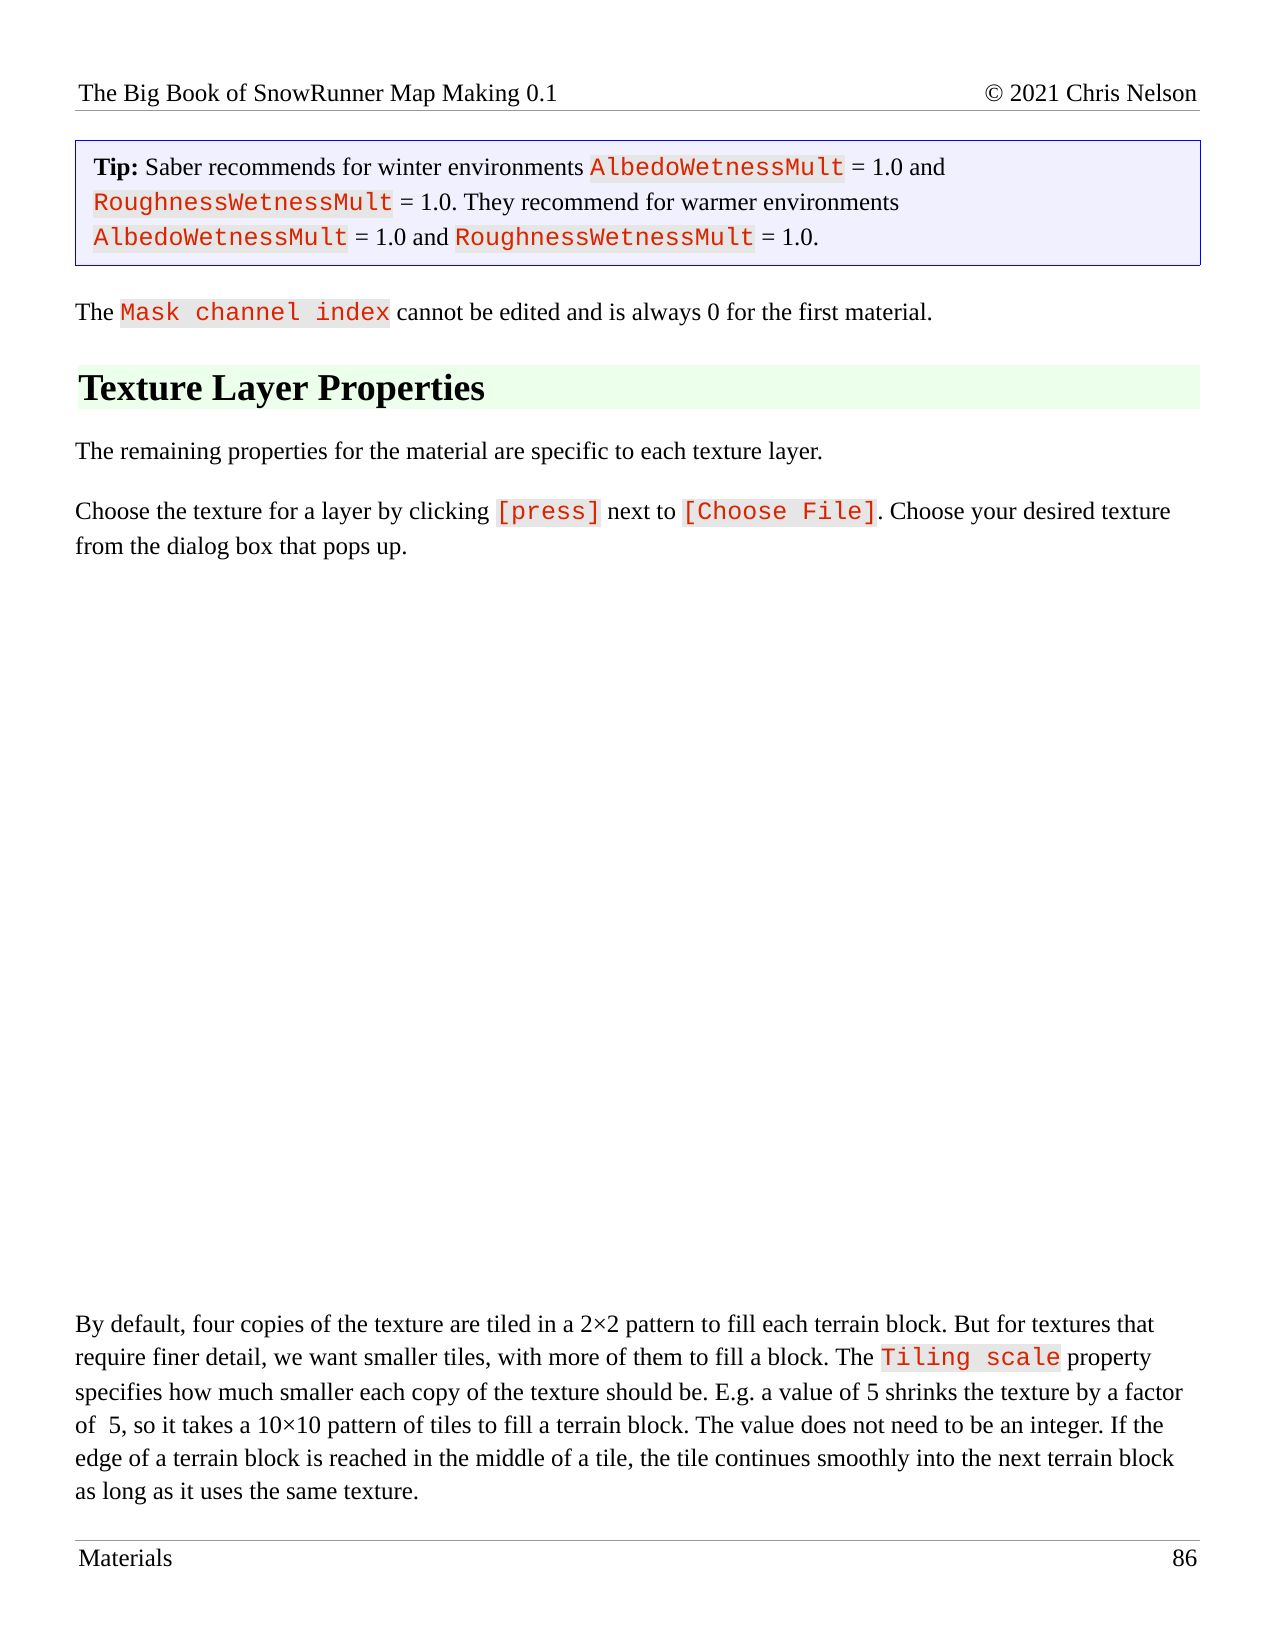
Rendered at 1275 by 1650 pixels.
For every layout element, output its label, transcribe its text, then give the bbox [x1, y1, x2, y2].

text Choose the texture for a layer by clicking [press] next to [Choose File]. Choose your desired texture from the dialog box that pops up. [75, 496, 1200, 560]
list Saber recommends for winter environments AlbedoWetnessMult = 1.0 and RoughnessWetnessMult = 1.0. They recommend for warmer environments AlbedoWetnessMult = 1.0 and RoughnessWetnessMult = 1.0. [76, 141, 1200, 265]
text By default, four copies of the texture are tiled in a 2×2 pattern to fill each terrain block. But for textures that require finer detail, we want smaller tiles, with more of them to fill a block. The Tiling scale property specifies how much smaller each copy of the texture should be. E.g. a value of 5 shrinks the texture by a factor of 5, so it takes a 10×10 pattern of tiles to fill a terrain block. The value does not need to be an integer. If the edge of a terrain block is reached in the middle of a tile, the tile continues smoothly into the next terrain block as long as it uses the same texture. [75, 1309, 1200, 1504]
text The Mask channel index cannot be edited and is always 0 for the first material. [75, 297, 1200, 328]
subtitle Texture Layer Properties [78, 365, 1200, 409]
text The remaining properties for the material are specific to each texture layer. [75, 436, 1200, 465]
